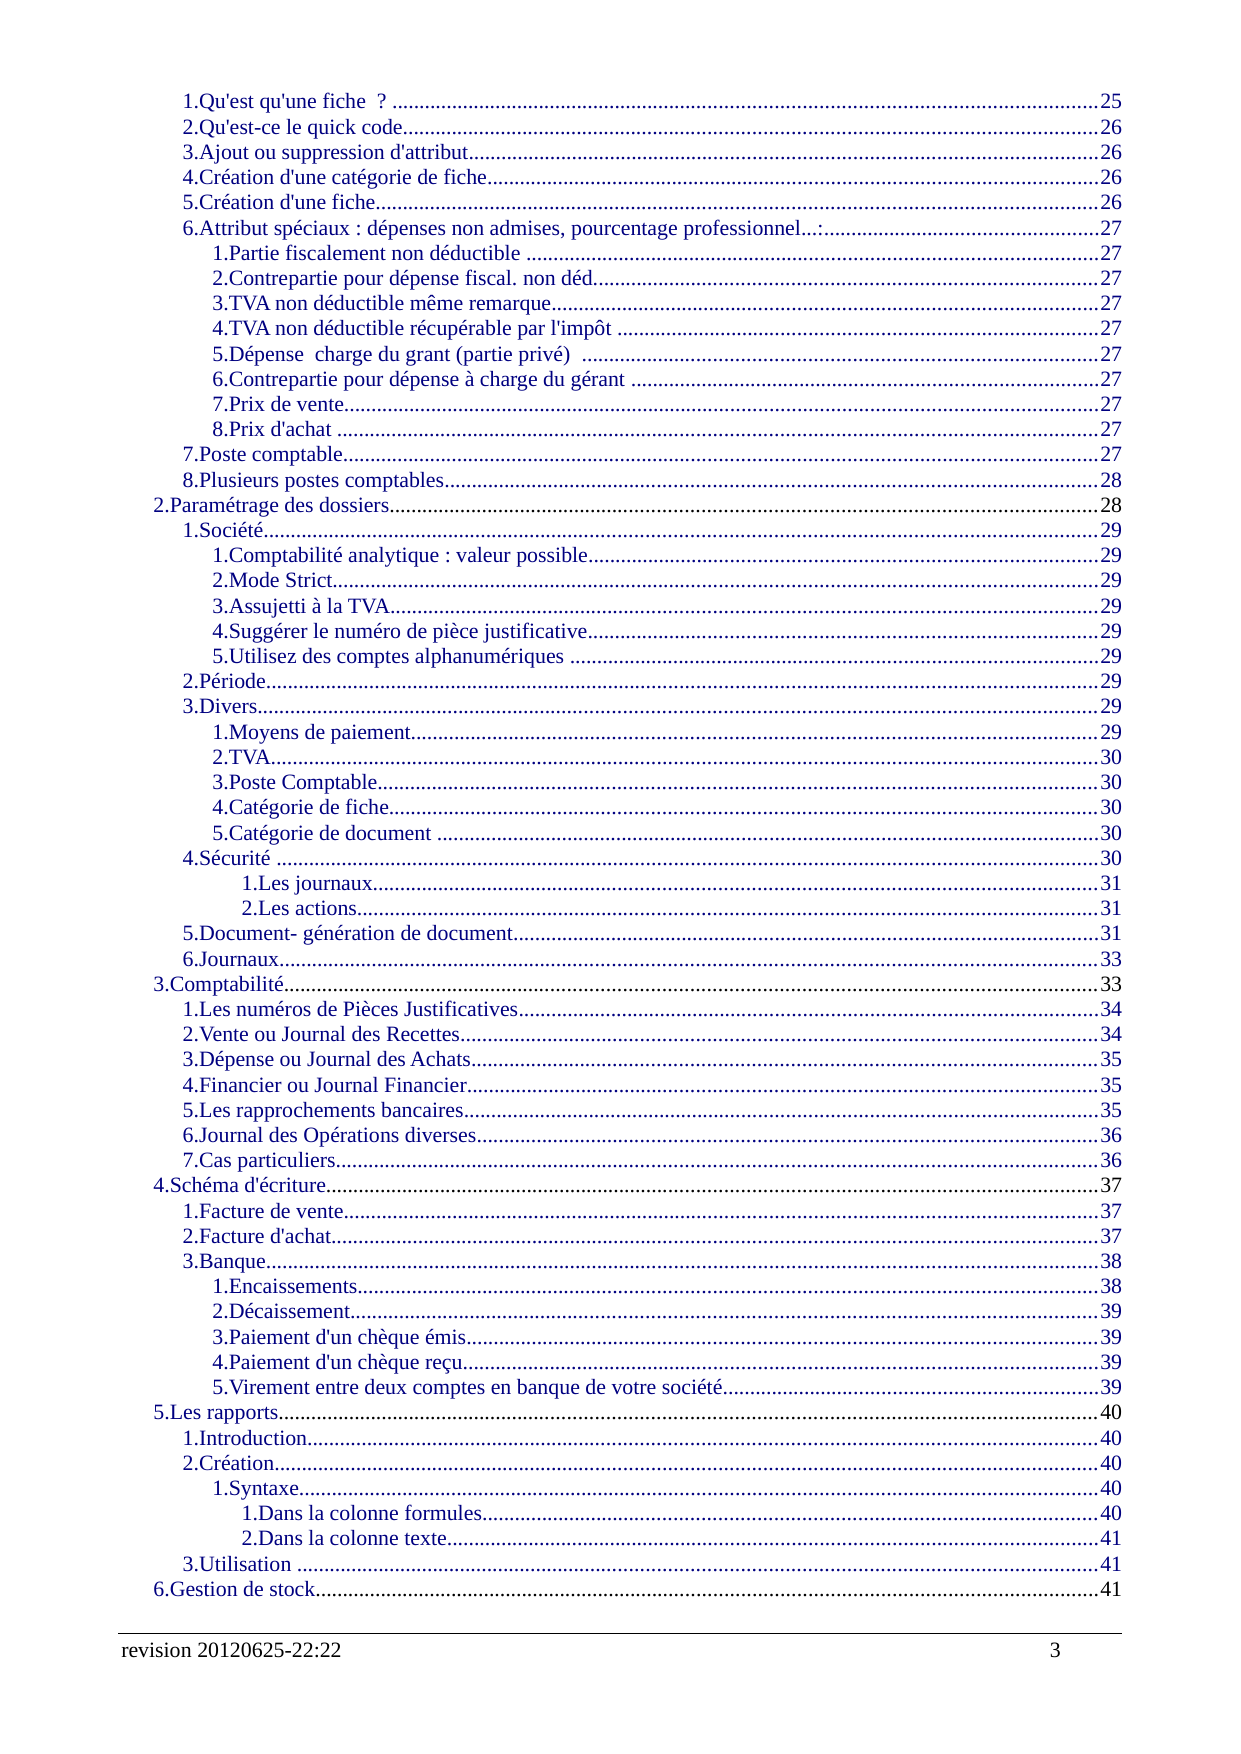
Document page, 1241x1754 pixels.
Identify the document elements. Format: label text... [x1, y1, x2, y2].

text 2.Dans la colonne texte 41 [236, 1525, 1122, 1551]
text 6.Journaux 33 [177, 946, 1122, 971]
text 2.Création 40 [177, 1450, 1122, 1475]
text 1.Introduction 40 [177, 1424, 1122, 1450]
text 1.Qu'est qu'une fiche ? 25 [177, 88, 1122, 114]
text 7.Cas particuliers 36 [177, 1147, 1122, 1172]
text 4.Schéma d'écriture 37 [148, 1172, 1122, 1198]
text 3.Ajout ou suppression d'attribut 26 [177, 139, 1122, 164]
text 6.Journal des Opérations diverses 36 [177, 1122, 1122, 1147]
text 5.Document- génération de document 31 [177, 920, 1122, 946]
text 5.Les rapports 40 [148, 1399, 1122, 1424]
text 4.Paiement d'un chèque reçu 39 [207, 1349, 1122, 1374]
text 1.Partie fiscalement non déductible 27 [207, 240, 1122, 265]
text 3.Comptabilité 33 [148, 971, 1122, 996]
text 2.Facture d'achat 37 [177, 1223, 1122, 1248]
text 4.Financier ou Journal Financier 35 [177, 1072, 1122, 1097]
text 4.TVA non déductible récupérable par l'impôt 27 [207, 315, 1122, 341]
text 3.Assujetti à la TVA 29 [207, 593, 1122, 618]
text 3.Dépense ou Journal des Achats 35 [177, 1046, 1122, 1072]
text 1.Comptabilité analytique : valeur possible 29 [207, 542, 1122, 567]
text 2.Décaissement 39 [207, 1298, 1122, 1324]
text 5.Création d'une fiche 26 [177, 189, 1122, 214]
text 2.Paramétrage des dossiers 28 [148, 492, 1122, 517]
text 2.Mode Strict 29 [207, 567, 1122, 593]
text 7.Prix de vente 27 [207, 391, 1122, 416]
text 4.Sécurité 30 [177, 845, 1122, 870]
text 3.TVA non déductible même remarque 27 [207, 290, 1122, 315]
text 2.Les actions 31 [236, 895, 1122, 920]
text 4.Suggérer le numéro de pièce justificative 29 [207, 618, 1122, 643]
text 3.Poste Comptable 30 [207, 769, 1122, 794]
text 2.Période 29 [177, 668, 1122, 693]
text 1.Dans la colonne formules 40 [236, 1500, 1122, 1525]
text 5.Virement entre deux comptes en banque de votre société 39 [207, 1374, 1122, 1399]
text 4.Création d'une catégorie de fiche 26 [177, 164, 1122, 189]
text 2.Vente ou Journal des Recettes 34 [177, 1021, 1122, 1046]
text 1.Les numéros de Pièces Justificatives 34 [177, 996, 1122, 1021]
text 7.Poste comptable 27 [177, 441, 1122, 467]
text 5.Catégorie de document 30 [207, 819, 1122, 845]
text 2.Qu'est-ce le quick code 26 [177, 114, 1122, 139]
text 1.Moyens de paiement 29 [207, 719, 1122, 744]
text 1.Les journaux 31 [236, 870, 1122, 895]
text 8.Prix d'achat 27 [207, 416, 1122, 441]
text 2.TVA 30 [207, 744, 1122, 769]
text 6.Attribut spéciaux : dépenses non admises, pourcentage professionnel...: 27 [177, 214, 1122, 240]
text 5.Dépense charge du grant (partie privé) 27 [207, 341, 1122, 366]
text 5.Utilisez des comptes alphanumériques 29 [207, 643, 1122, 668]
text 1.Syntaxe 40 [207, 1475, 1122, 1500]
text 1.Facture de vente 37 [177, 1198, 1122, 1223]
text 3.Divers 29 [177, 693, 1122, 719]
text 2.Contrepartie pour dépense fiscal. non déd. 27 [207, 265, 1122, 290]
text 1.Encaissements 38 [207, 1273, 1122, 1298]
text 3.Paiement d'un chèque émis 39 [207, 1324, 1122, 1349]
text 8.Plusieurs postes comptables 28 [177, 467, 1122, 492]
text 4.Catégorie de fiche 30 [207, 794, 1122, 819]
text 6.Gestion de stock 41 [148, 1576, 1122, 1601]
text 6.Contrepartie pour dépense à charge du gérant 27 [207, 366, 1122, 391]
text 3.Banque 38 [177, 1248, 1122, 1273]
text 1.Société 29 [177, 517, 1122, 542]
text 5.Les rapprochements bancaires 35 [177, 1097, 1122, 1122]
text 3.Utilisation 41 [177, 1551, 1122, 1576]
